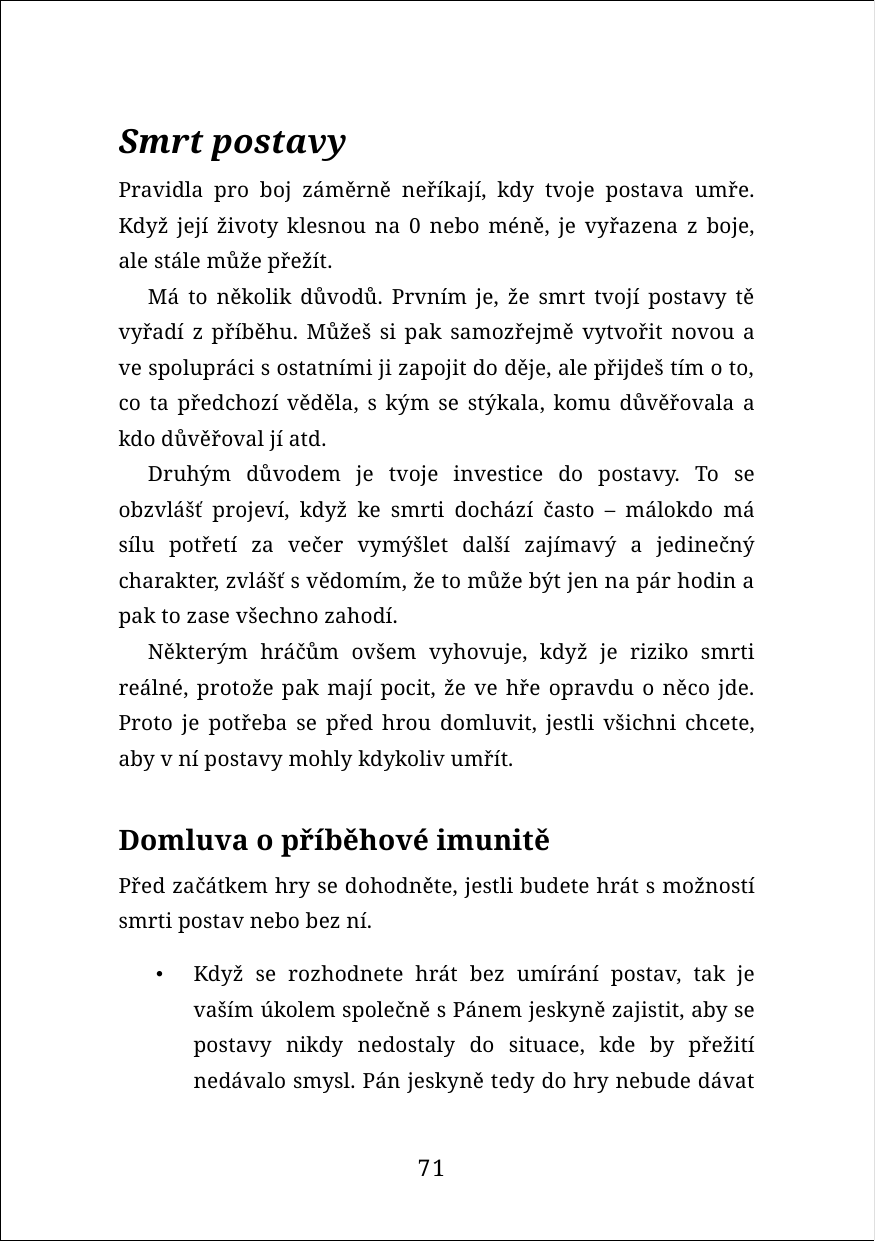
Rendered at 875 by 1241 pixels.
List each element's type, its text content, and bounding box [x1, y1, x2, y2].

subtitle Domluva o příběhové imunitě [118, 821, 756, 859]
text Pravidla pro boj záměrně neříkají, kdy tvoje postava umře. Když její životy klesnou na 0 nebo méně, je vyřazena z boje, ale stále může přežít. Má to několik důvodů. Prvním je, že smrt tvojí postavy tě vyřadí z příběhu. Můžeš si pak samozřejmě vytvořit novou a ve spolupráci s ostatními ji zapojit do děje, ale přijdeš tím o to, co ta předchozí věděla, s kým se stýkala, komu důvěřovala a kdo důvěřoval jí atd. Druhým důvodem je tvoje investice do postavy. To se obzvlášť projeví, když ke smrti dochází často – málokdo má sílu potřetí za večer vymýšlet další zajímavý a jedinečný charakter, zvlášť s vědomím, že to může být jen na pár hodin a pak to zase všechno zahodí. Některým hráčům ovšem vyhovuje, když je riziko smrti reálné, protože pak mají pocit, že ve hře opravdu o něco jde. Proto je potřeba se před hrou domluvit, jestli všichni chcete, aby v ní postavy mohly kdykoliv umřít. [118, 175, 756, 772]
text Před začátkem hry se dohodněte, jestli budete hrát s možností smrti postav nebo bez ní. [118, 871, 756, 935]
list Když se rozhodnete hrát bez umírání postav, tak je vaším úkolem společně s Pánem jeskyně zajistit, aby se postavy nikdy nedostaly do situace, kde by přežití nedávalo smysl. Pán jeskyně tedy do hry nebude dávat [156, 959, 756, 1094]
subtitle Smrt postavy [118, 118, 756, 164]
